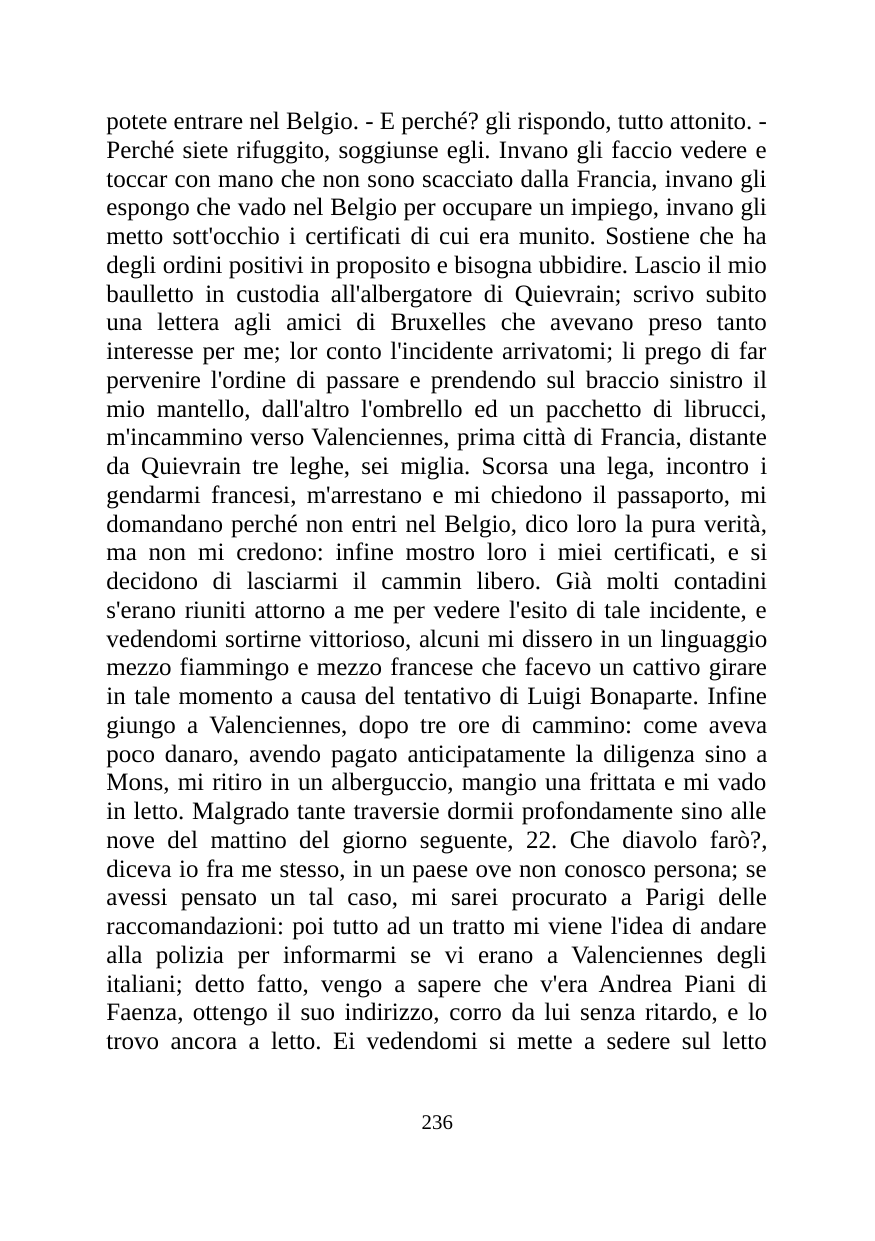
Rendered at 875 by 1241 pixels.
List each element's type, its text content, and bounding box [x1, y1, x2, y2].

text potete entrare nel Belgio. - E perché? gli rispondo, tutto attonito. - Perché siete rifuggito, soggiunse egli. Invano gli faccio vedere e toccar con mano che non sono scacciato dalla Francia, invano gli espongo che vado nel Belgio per occupare un impiego, invano gli metto sott'occhio i certificati di cui era munito. Sostiene che ha degli ordini positivi in proposito e bisogna ubbidire. Lascio il mio baulletto in custodia all'albergatore di Quievrain; scrivo subito una lettera agli amici di Bruxelles che avevano preso tanto interesse per me; lor conto l'incidente arrivatomi; li prego di far pervenire l'ordine di passare e prendendo sul braccio sinistro il mio mantello, dall'altro l'ombrello ed un pacchetto di librucci, m'incammino verso Valenciennes, prima città di Francia, distante da Quievrain tre leghe, sei miglia. Scorsa una lega, incontro i gendarmi francesi, m'arrestano e mi chiedono il passaporto, mi domandano perché non entri nel Belgio, dico loro la pura verità, ma non mi credono: infine mostro loro i miei certificati, e si decidono di lasciarmi il cammin libero. Già molti contadini s'erano riuniti attorno a me per vedere l'esito di tale incidente, e vedendomi sortirne vittorioso, alcuni mi dissero in un linguaggio mezzo fiammingo e mezzo francese che facevo un cattivo girare in tale momento a causa del tentativo di Luigi Bonaparte. Infine giungo a Valenciennes, dopo tre ore di cammino: come aveva poco danaro, avendo pagato anticipatamente la diligenza sino a Mons, mi ritiro in un alberguccio, mangio una frittata e mi vado in letto. Malgrado tante traversie dormii profondamente sino alle nove del mattino del giorno seguente, 22. Che diavolo farò?, diceva io fra me stesso, in un paese ove non conosco persona; se avessi pensato un tal caso, mi sarei procurato a Parigi delle raccomandazioni: poi tutto ad un tratto mi viene l'idea di andare alla polizia per informarmi se vi erano a Valenciennes degli italiani; detto fatto, vengo a sapere che v'era Andrea Piani di Faenza, ottengo il suo indirizzo, corro da lui senza ritardo, e lo trovo ancora a letto. Ei vedendomi si mette a sedere sul letto [106, 106, 768, 1055]
